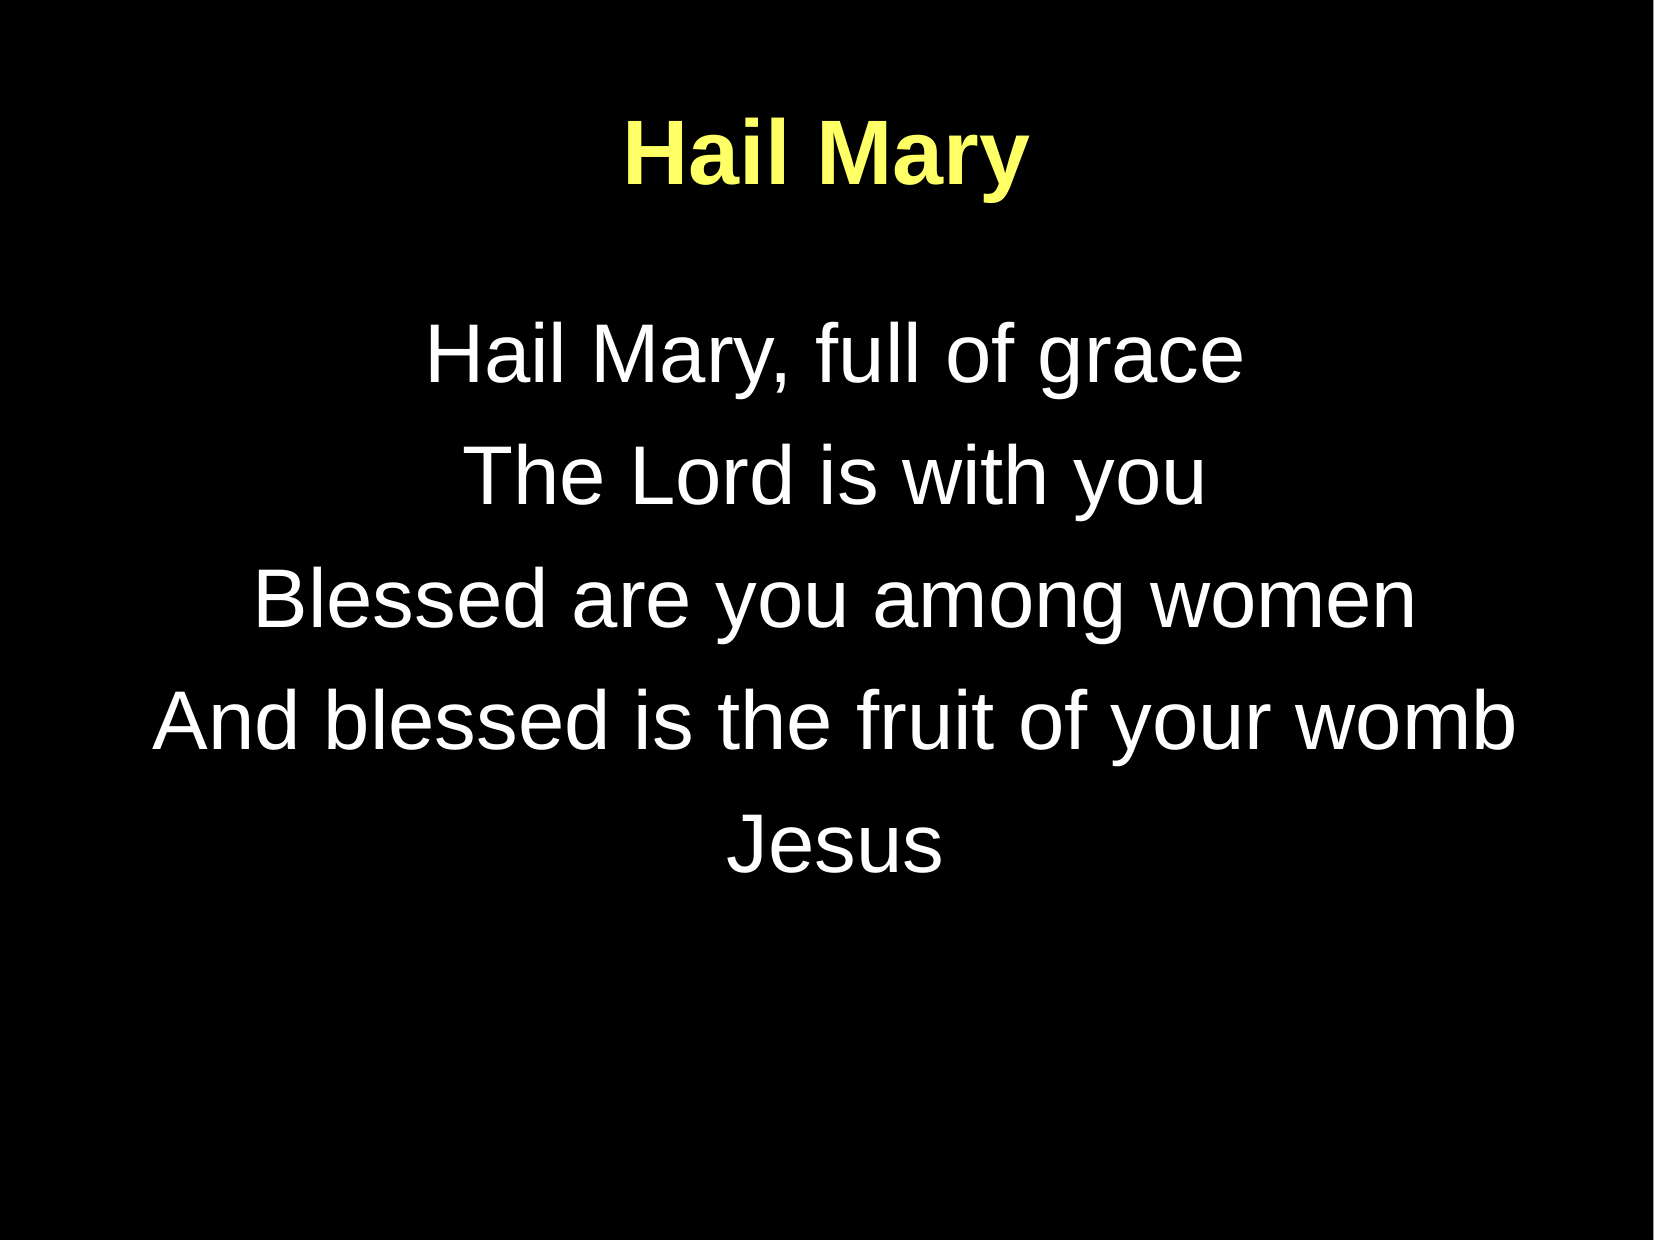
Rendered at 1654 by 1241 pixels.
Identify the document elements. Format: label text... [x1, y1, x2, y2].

list Hail Mary, full of grace The Lord is with you Blessed are you among women And blessed is the fruit of your womb Jesus [0, 307, 1654, 1027]
title Hail Mary [82, 49, 1571, 257]
